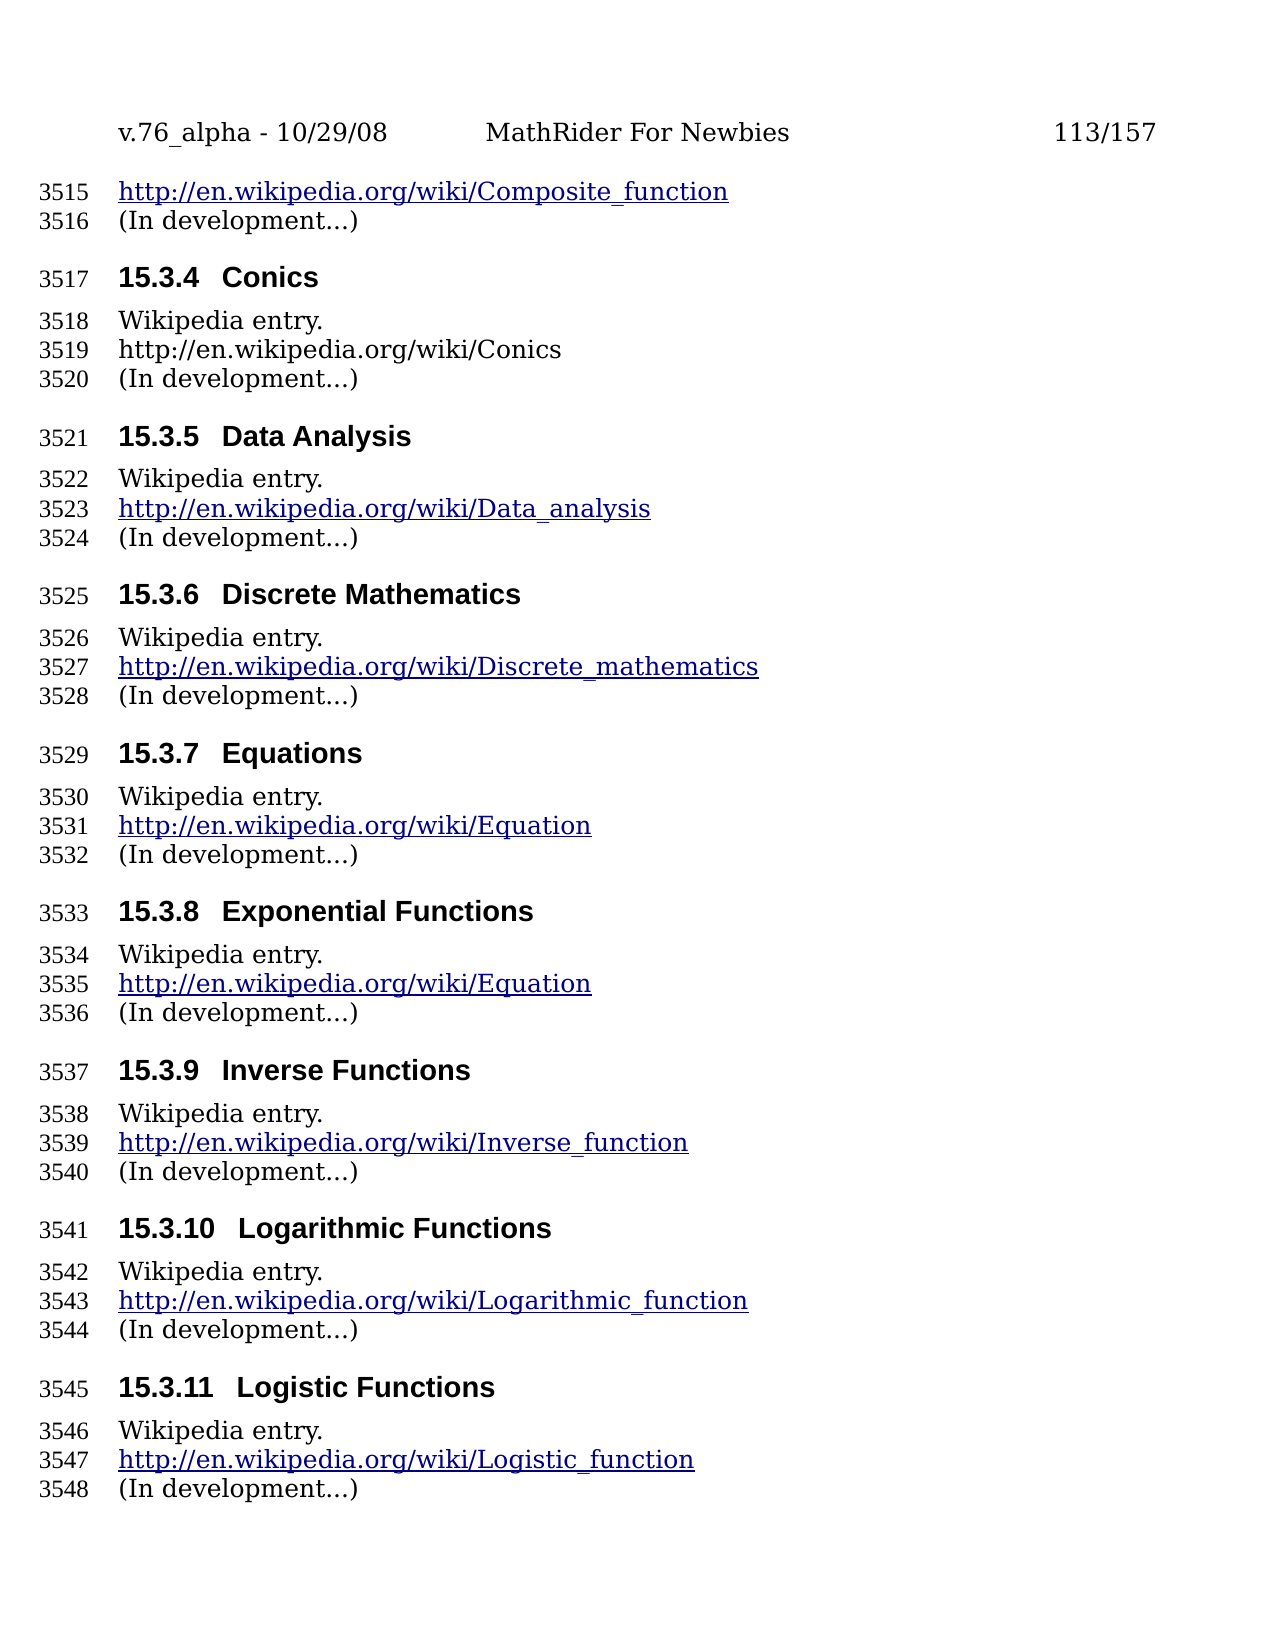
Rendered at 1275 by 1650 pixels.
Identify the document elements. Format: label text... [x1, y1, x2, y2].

text (In development...) [118, 1474, 1157, 1503]
text http://en.wikipedia.org/wiki/Logarithmic_function [118, 1287, 1157, 1316]
text Wikipedia entry. [118, 465, 1157, 494]
text (In development...) [118, 1316, 1157, 1345]
subtitle Equations [118, 736, 1157, 769]
text (In development...) [118, 364, 1157, 394]
subtitle Data Analysis [118, 419, 1157, 452]
text http://en.wikipedia.org/wiki/Logistic_function [118, 1445, 1157, 1474]
text Wikipedia entry. [118, 1257, 1157, 1287]
text (In development...) [118, 840, 1157, 869]
subtitle Logistic Functions [118, 1370, 1157, 1403]
text Wikipedia entry. [118, 1416, 1157, 1445]
text (In development...) [118, 999, 1157, 1028]
text Wikipedia entry. [118, 782, 1157, 811]
subtitle Inverse Functions [118, 1053, 1157, 1086]
text http://en.wikipedia.org/wiki/Discrete_mathematics [118, 652, 1157, 682]
text (In development...) [118, 523, 1157, 552]
text http://en.wikipedia.org/wiki/Composite_function [118, 177, 1157, 206]
text (In development...) [118, 682, 1157, 711]
text Wikipedia entry. [118, 623, 1157, 652]
subtitle Discrete Mathematics [118, 577, 1157, 611]
text (In development...) [118, 1157, 1157, 1186]
text http://en.wikipedia.org/wiki/Equation [118, 969, 1157, 999]
text Wikipedia entry. [118, 940, 1157, 969]
text (In development...) [118, 206, 1157, 235]
subtitle Exponential Functions [118, 894, 1157, 928]
text Wikipedia entry. [118, 1099, 1157, 1128]
text http://en.wikipedia.org/wiki/Data_analysis [118, 494, 1157, 523]
text http://en.wikipedia.org/wiki/Inverse_function [118, 1128, 1157, 1157]
subtitle Logarithmic Functions [118, 1211, 1157, 1245]
text http://en.wikipedia.org/wiki/Equation [118, 811, 1157, 840]
subtitle Conics [118, 260, 1157, 294]
text http://en.wikipedia.org/wiki/Conics [118, 335, 1157, 364]
text Wikipedia entry. [118, 306, 1157, 335]
